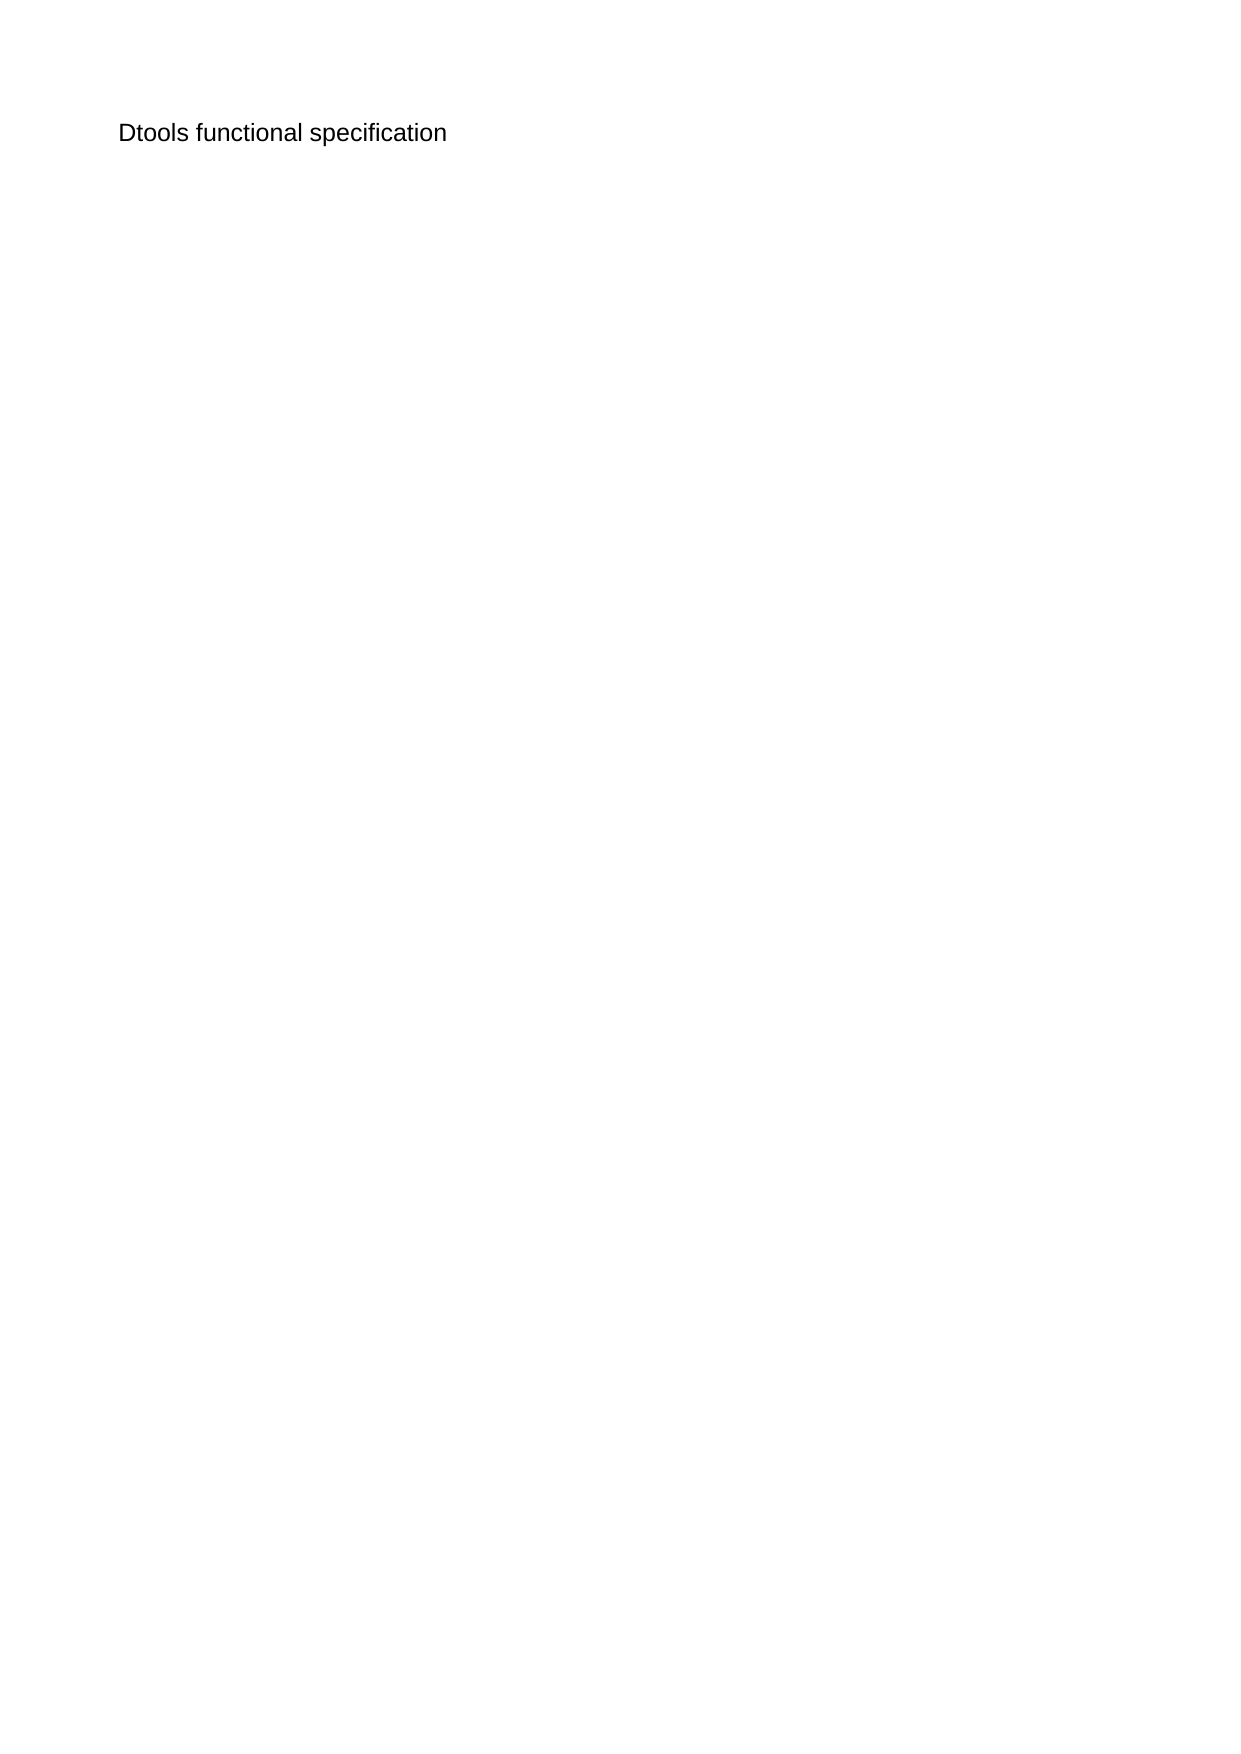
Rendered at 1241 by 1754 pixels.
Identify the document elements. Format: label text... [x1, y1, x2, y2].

text Dtools functional specification [118, 118, 1122, 147]
